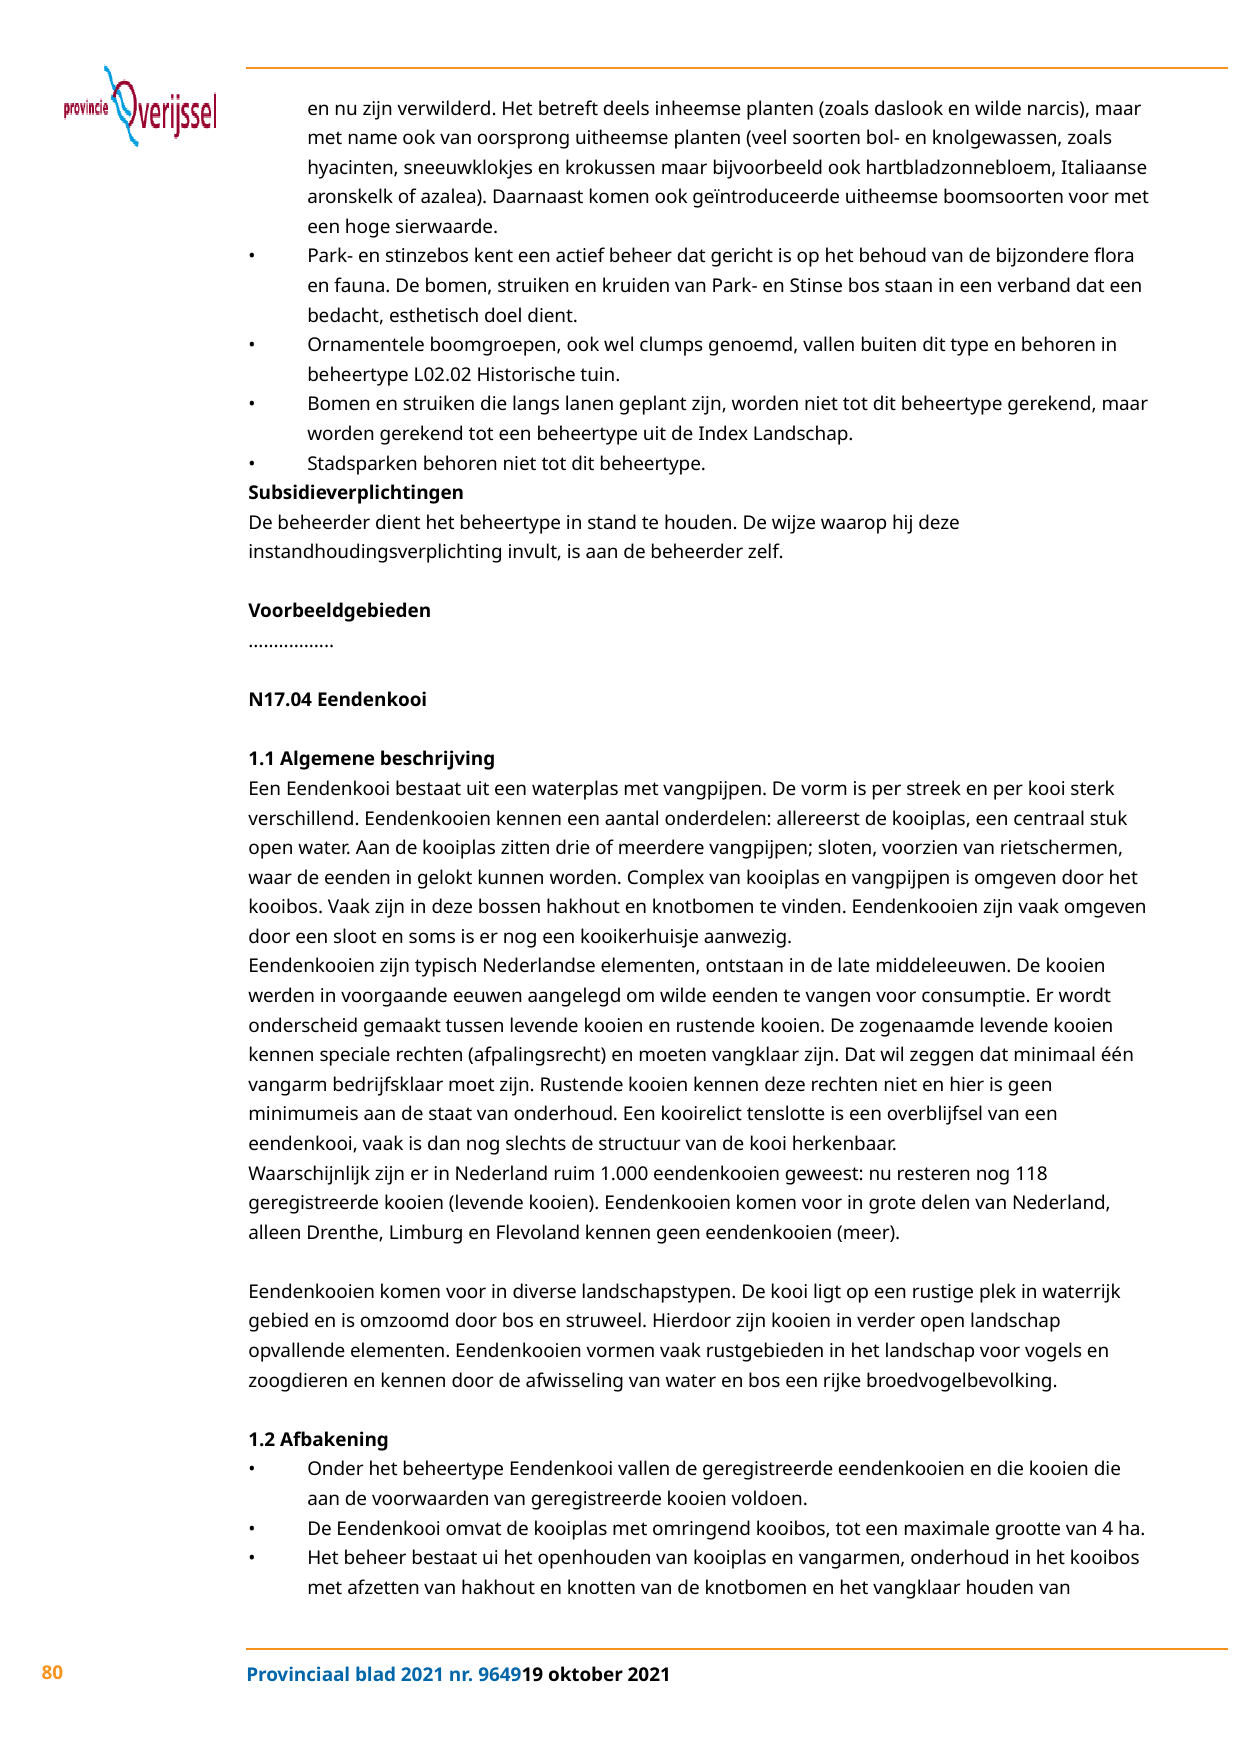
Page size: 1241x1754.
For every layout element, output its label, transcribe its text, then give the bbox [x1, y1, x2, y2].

text Een Eendenkooi bestaat uit een waterplas met vangpijpen. De vorm is per streek en per kooi sterk verschillend. Eendenkooien kennen een aantal onderdelen: allereerst de kooiplas, een centraal stuk open water. Aan de kooiplas zitten drie of meerdere vangpijpen; sloten, voorzien van rietschermen, waar de eenden in gelokt kunnen worden. Complex van kooiplas en vangpijpen is omgeven door het kooibos. Vaak zijn in deze bossen hakhout en knotbomen te vinden. Eendenkooien zijn vaak omgeven door een sloot en soms is er nog een kooikerhuisje aanwezig. [248, 775, 1152, 949]
list Park- en stinzebos kent een actief beheer dat gericht is op het behoud van de bijzondere flora en fauna. De bomen, struiken en kruiden van Park- en Stinse bos staan in een verband dat een bedacht, esthetisch doel dient. [248, 243, 1152, 328]
list Ornamentele boomgroepen, ook wel clumps genoemd, vallen buiten dit type en behoren in beheertype L02.02 Historische tuin. [248, 331, 1152, 387]
text De beheerder dient het beheertype in stand te houden. De wijze waarop hij deze instandhoudingsverplichting invult, is aan de beheerder zelf. [248, 509, 1152, 564]
text Waarschijnlijk zijn er in Nederland ruim 1.000 eendenkooien geweest: nu resteren nog 118 geregistreerde kooien (levende kooien). Eendenkooien komen voor in grote delen van Nederland, alleen Drenthe, Limburg en Flevoland kennen geen eendenkooien (meer). [248, 1160, 1152, 1245]
list Stadsparken behoren niet tot dit beheertype. [248, 450, 1152, 476]
list Het beheer bestaat ui het openhouden van kooiplas en vangarmen, onderhoud in het kooibos met afzetten van hakhout en knotten van de knotbomen en het vangklaar houden van [248, 1544, 1152, 1600]
text Subsidieverplichtingen [248, 479, 1152, 505]
list en nu zijn verwilderd. Het betreft deels inheemse planten (zoals daslook en wilde narcis), maar met name ook van oorsprong uitheemse planten (veel soorten bol- en knolgewassen, zoals hyacinten, sneeuwklokjes en krokussen maar bijvoorbeeld ook hartbladzonnebloem, Italiaanse aronskelk of azalea). Daarnaast komen ook geïntroduceerde uitheemse boomsoorten voor met een hoge sierwaarde. [248, 95, 1152, 239]
list Bomen en struiken die langs lanen geplant zijn, worden niet tot dit beheertype gerekend, maar worden gerekend tot een beheertype uit de Index Landschap. [248, 391, 1152, 446]
text Eendenkooien zijn typisch Nederlandse elementen, ontstaan in de late middeleeuwen. De kooien werden in voorgaande eeuwen aangelegd om wilde eenden te vangen voor consumptie. Er wordt onderscheid gemaakt tussen levende kooien en rustende kooien. De zogenaamde levende kooien kennen speciale rechten (afpalingsrecht) en moeten vangklaar zijn. Dat wil zeggen dat minimaal één vangarm bedrijfsklaar moet zijn. Rustende kooien kennen deze rechten niet en hier is geen minimumeis aan de staat van onderhoud. Een kooirelict tenslotte is een overblijfsel van een eendenkooi, vaak is dan nog slechts de structuur van de kooi herkenbaar. [248, 953, 1152, 1156]
text 1.2 Afbakening [248, 1426, 1152, 1452]
text Voorbeeldgebieden [248, 598, 1152, 623]
text 1.1 Algemene beschrijving [248, 746, 1152, 771]
list De Eendenkooi omvat de kooiplas met omringend kooibos, tot een maximale grootte van 4 ha. [248, 1515, 1152, 1541]
list Onder het beheertype Eendenkooi vallen de geregistreerde eendenkooien en die kooien die aan de voorwaarden van geregistreerde kooien voldoen. [248, 1456, 1152, 1511]
text N17.04 Eendenkooi [248, 686, 1152, 712]
text ................. [248, 627, 1152, 653]
picture [41, 47, 231, 172]
text Eendenkooien komen voor in diverse landschapstypen. De kooi ligt op een rustige plek in waterrijk gebied en is omzoomd door bos en struweel. Hierdoor zijn kooien in verder open landschap opvallende elementen. Eendenkooien vormen vaak rustgebieden in het landschap voor vogels en zoogdieren en kennen door de afwisseling van water en bos een rijke broedvogelbevolking. [248, 1278, 1152, 1393]
